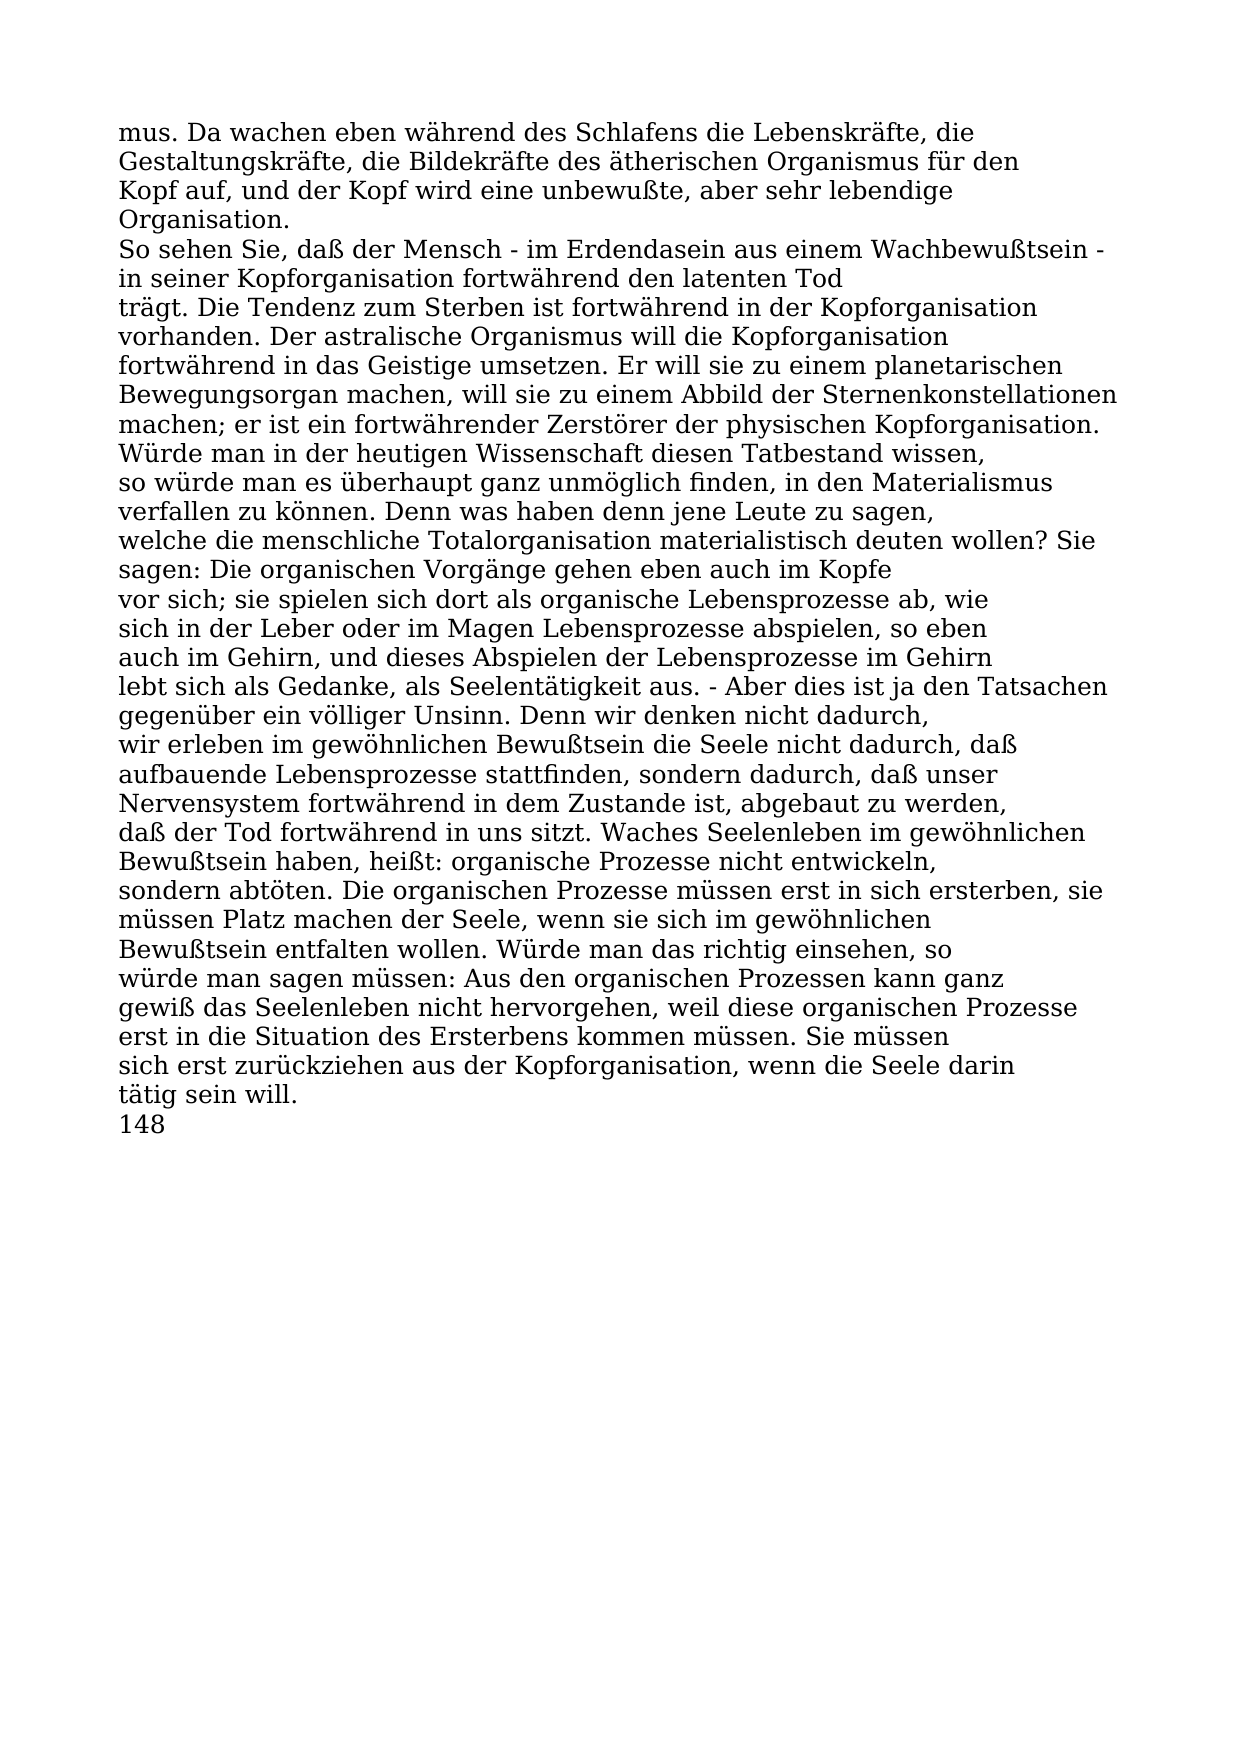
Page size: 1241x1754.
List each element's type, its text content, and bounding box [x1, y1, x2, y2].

text vor sich; sie spielen sich dort als organische Lebensprozesse ab, wie [118, 585, 1122, 614]
text so würde man es überhaupt ganz unmöglich finden, in den Materialismus verfallen zu können. Denn was haben denn jene Leute zu sagen, [118, 468, 1122, 526]
text trägt. Die Tendenz zum Sterben ist fortwährend in der Kopforganisation vorhanden. Der astralische Organismus will die Kopforganisation [118, 293, 1122, 351]
text sondern abtöten. Die organischen Prozesse müssen erst in sich ersterben, sie müssen Platz machen der Seele, wenn sie sich im gewöhnlichen [118, 876, 1122, 935]
text Nervensystem fortwährend in dem Zustande ist, abgebaut zu werden, [118, 789, 1122, 818]
text daß der Tod fortwährend in uns sitzt. Waches Seelenleben im gewöhnlichen Bewußtsein haben, heißt: organische Prozesse nicht entwickeln, [118, 818, 1122, 876]
text 148 [118, 1110, 1122, 1139]
text aufbauende Lebensprozesse stattfinden, sondern dadurch, daß unser [118, 760, 1122, 789]
text würde man sagen müssen: Aus den organischen Prozessen kann ganz [118, 964, 1122, 993]
text sich in der Leber oder im Magen Lebensprozesse abspielen, so eben [118, 614, 1122, 643]
text sich erst zurückziehen aus der Kopforganisation, wenn die Seele darin [118, 1051, 1122, 1081]
text Bewußtsein entfalten wollen. Würde man das richtig einsehen, so [118, 935, 1122, 964]
text lebt sich als Gedanke, als Seelentätigkeit aus. - Aber dies ist ja den Tatsachen gegenüber ein völliger Unsinn. Denn wir denken nicht dadurch, [118, 672, 1122, 731]
text tätig sein will. [118, 1081, 1122, 1110]
text mus. Da wachen eben während des Schlafens die Lebenskräfte, die Gestaltungskräfte, die Bildekräfte des ätherischen Organismus für den [118, 118, 1122, 176]
text welche die menschliche Totalorganisation materialistisch deuten wollen? Sie sagen: Die organischen Vorgänge gehen eben auch im Kopfe [118, 526, 1122, 585]
text Kopf auf, und der Kopf wird eine unbewußte, aber sehr lebendige Organisation. [118, 176, 1122, 235]
text gewiß das Seelenleben nicht hervorgehen, weil diese organischen Prozesse erst in die Situation des Ersterbens kommen müssen. Sie müssen [118, 993, 1122, 1051]
text fortwährend in das Geistige umsetzen. Er will sie zu einem planetarischen Bewegungsorgan machen, will sie zu einem Abbild der Sternenkonstellationen machen; er ist ein fortwährender Zerstörer der physischen Kopforganisation. [118, 351, 1122, 439]
text wir erleben im gewöhnlichen Bewußtsein die Seele nicht dadurch, daß [118, 731, 1122, 760]
text So sehen Sie, daß der Mensch - im Erdendasein aus einem Wachbewußtsein - in seiner Kopforganisation fortwährend den latenten Tod [118, 235, 1122, 293]
text auch im Gehirn, und dieses Abspielen der Lebensprozesse im Gehirn [118, 643, 1122, 672]
text Würde man in der heutigen Wissenschaft diesen Tatbestand wissen, [118, 439, 1122, 468]
